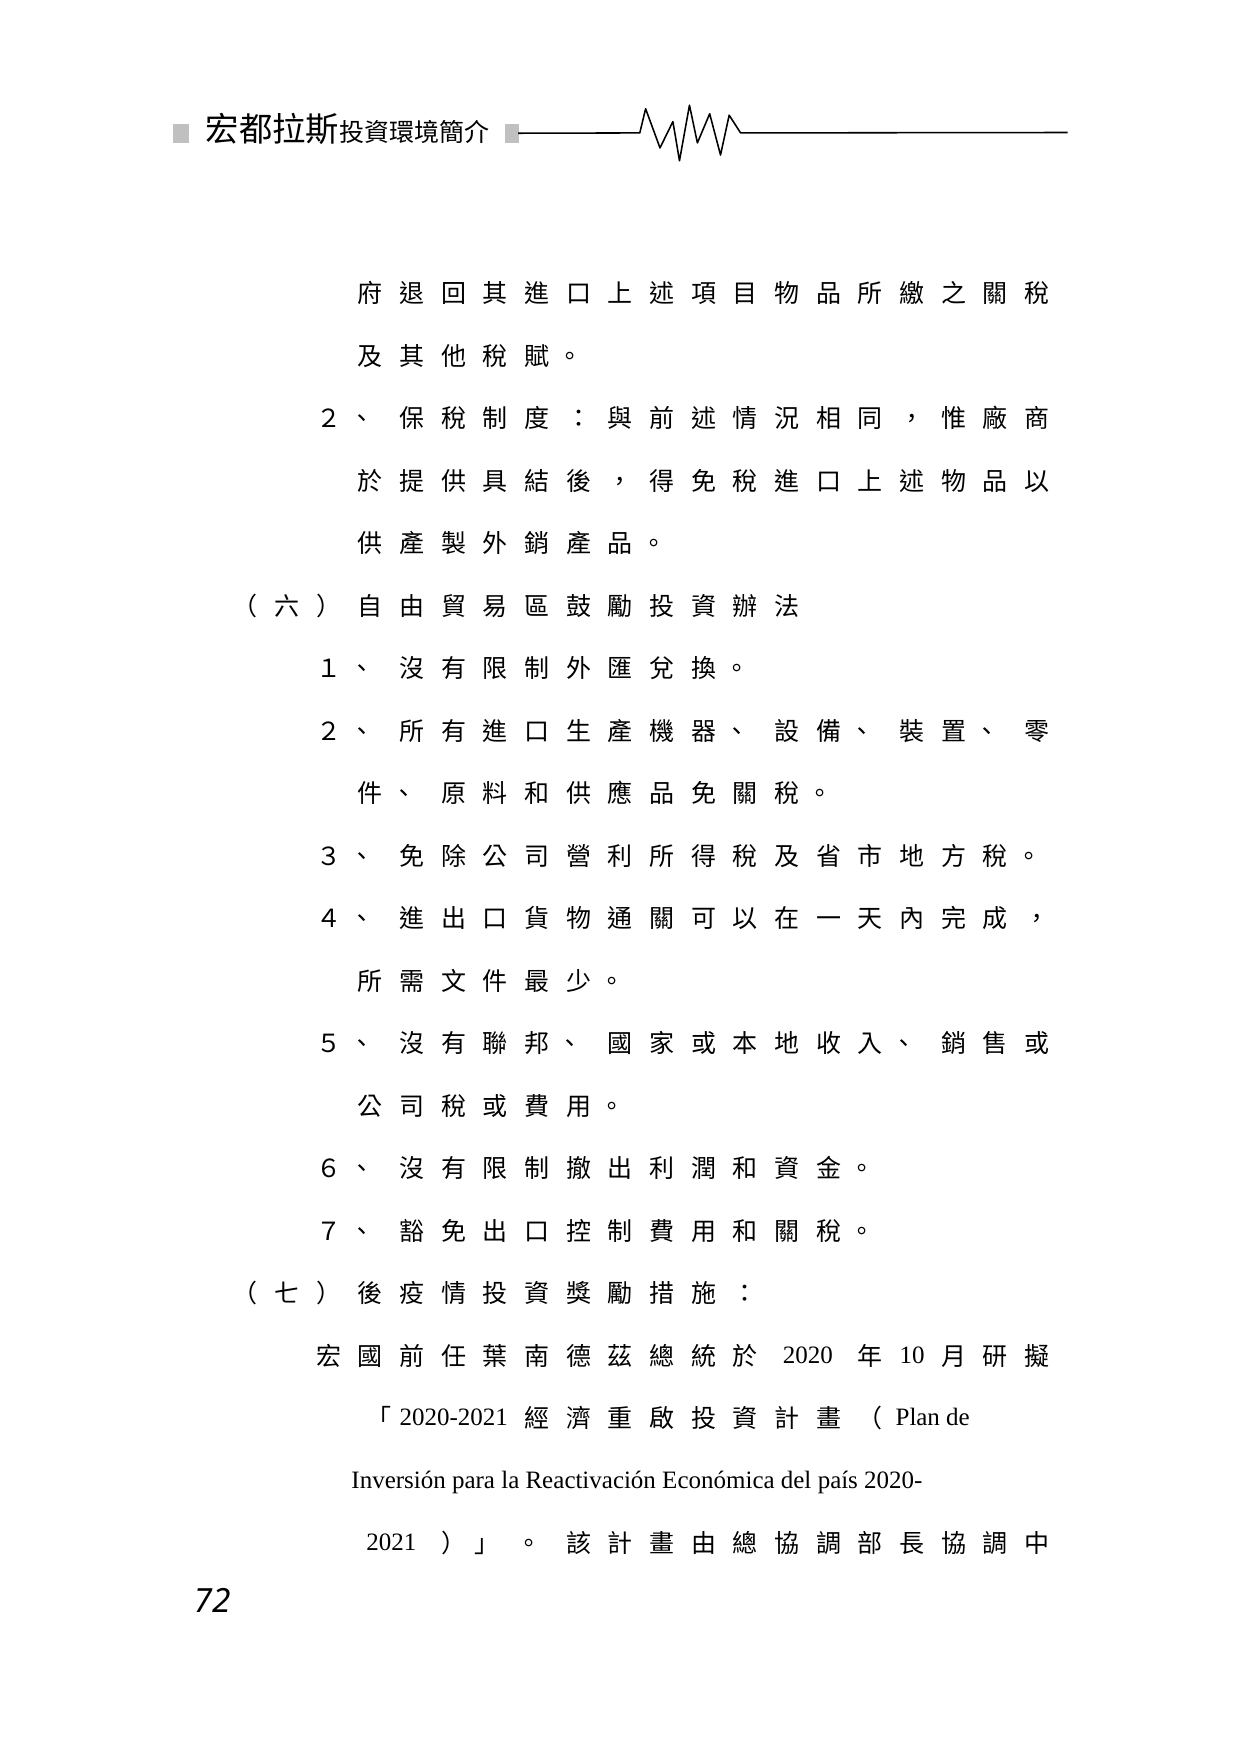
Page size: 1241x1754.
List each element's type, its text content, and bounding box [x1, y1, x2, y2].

text （七）後疫情投資獎勵措施： [207, 1250, 1058, 1313]
text ２、保稅制度：與前述情況相同，惟廠商於提供具結後，得免稅進口上述物品以供產製外銷產品。 [281, 375, 1058, 563]
text １、沒有限制外匯兌換。 [281, 625, 1058, 688]
text ３、免除公司營利所得稅及省市地方稅。 [281, 813, 1058, 875]
text 府退回其進口上述項目物品所繳之關稅及其他稅賦。 [281, 250, 1058, 375]
text ７、豁免出口控制費用和關稅。 [281, 1188, 1058, 1250]
text ６、沒有限制撤出利潤和資金。 [281, 1125, 1058, 1188]
text 宏國前任葉南德茲總統於2020年10月研擬「2020-2021經濟重啟投資計畫（Plan de Inversión para la Reactivación Económica del país 2020-2021）」。該計畫由總協調部長協調中 [281, 1313, 1058, 1563]
text ４、進出口貨物通關可以在一天內完成，所需文件最少。 [281, 875, 1058, 1000]
text ２、所有進口生產機器、設備、裝置、零件、原料和供應品免關稅。 [281, 688, 1058, 813]
text ５、沒有聯邦、國家或本地收入、銷售或公司稅或費用。 [281, 1000, 1058, 1125]
text （六）自由貿易區鼓勵投資辦法 [207, 563, 1058, 625]
